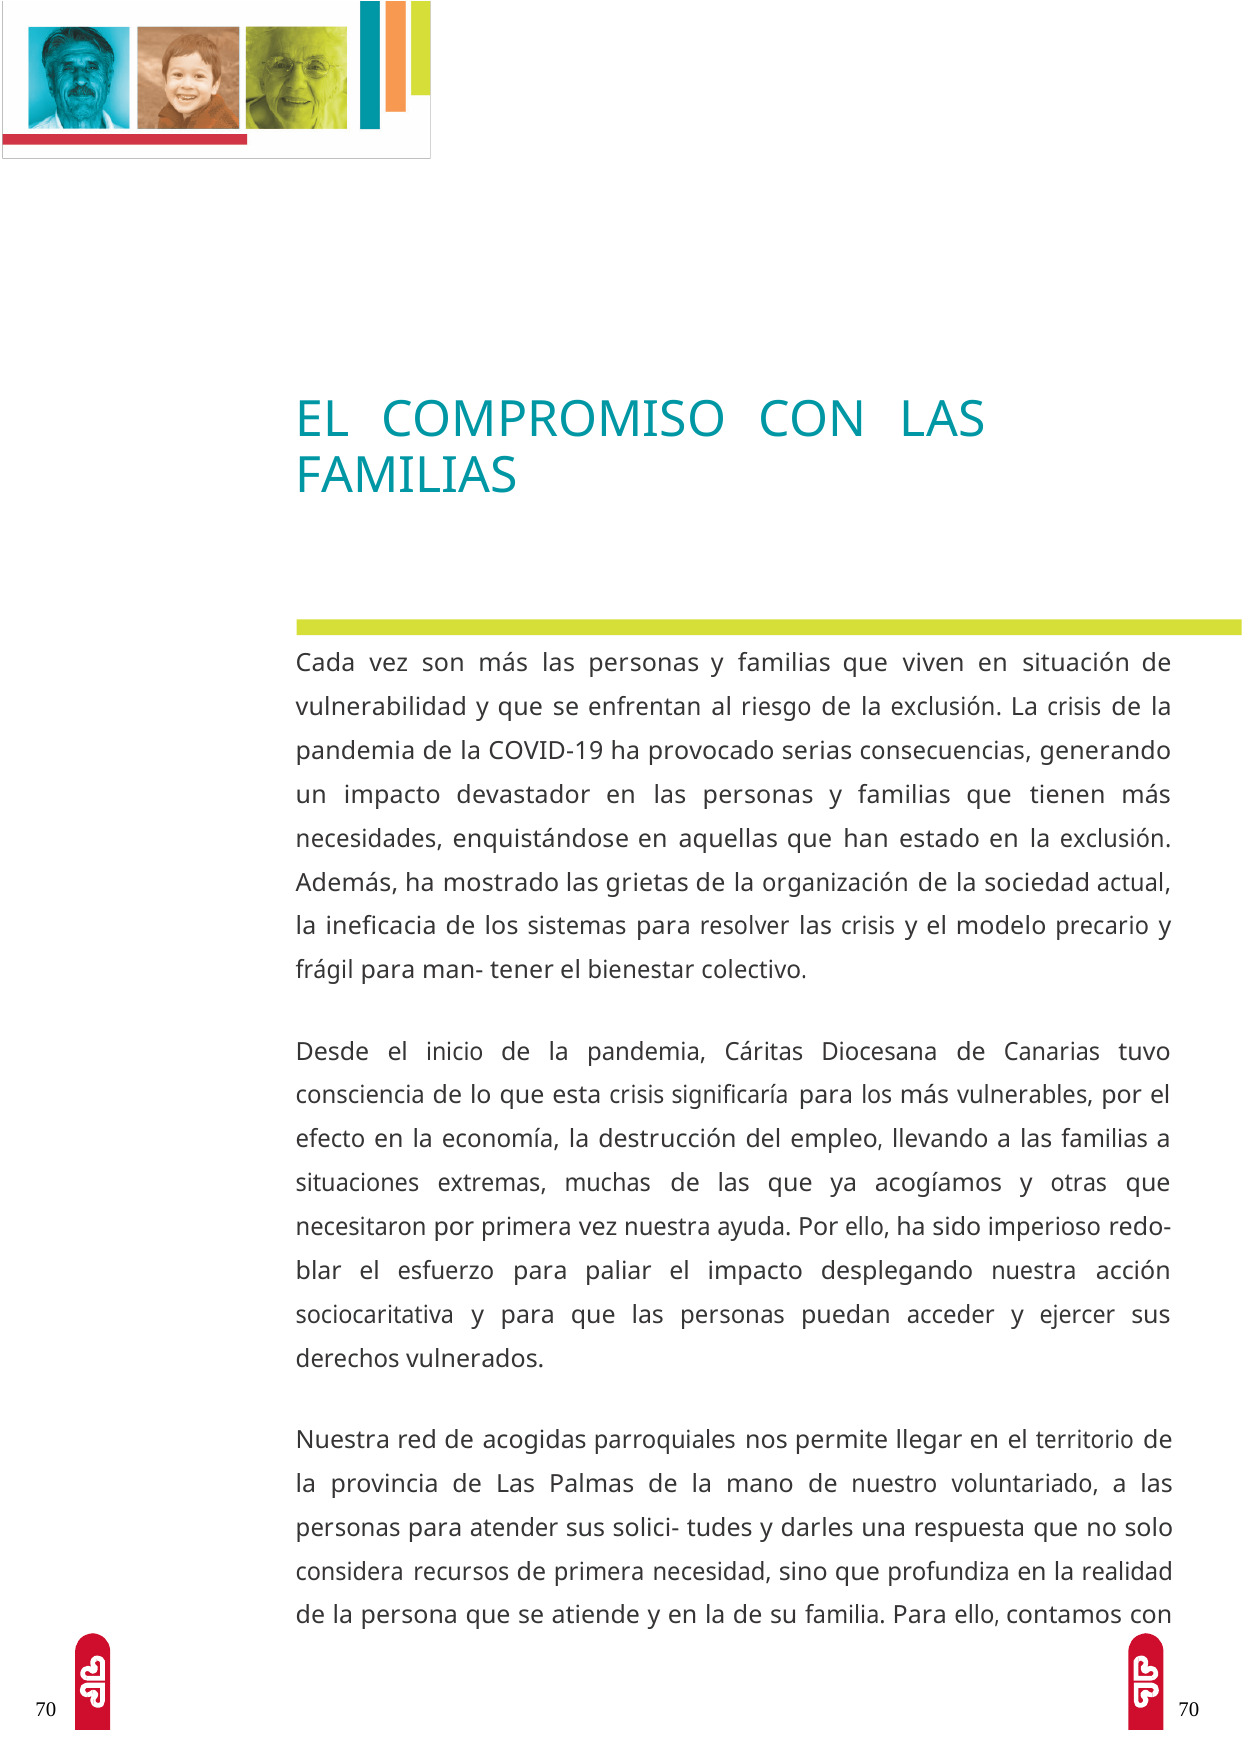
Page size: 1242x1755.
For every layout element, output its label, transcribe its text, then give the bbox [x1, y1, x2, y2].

text EL COMPROMISO CON LAS FAMILIAS [295, 390, 986, 503]
text Desde el inicio de la pandemia, Cáritas Diocesana de Canarias tuvo consciencia de lo que esta crisis significaría para los más vulnerables, por el efecto en la economía, la destrucción del empleo, llevando a las familias a situaciones extremas, muchas de las que ya acogíamos y otras que necesitaron por primera vez nuestra ayuda. Por ello, ha sido imperioso redo- blar el esfuerzo para paliar el impacto desplegando nuestra acción sociocaritativa y para que las personas puedan acceder y ejercer sus derechos vulnerados. [295, 1033, 1171, 1374]
text Cada vez son más las personas y familias que viven en situación de vulnerabilidad y que se enfrentan al riesgo de la exclusión. La crisis de la pandemia de la COVID-19 ha provocado serias consecuencias, generando un impacto devastador en las personas y familias que tienen más necesidades, enquistándose en aquellas que han estado en la exclusión. Además, ha mostrado las grietas de la organización de la sociedad actual, la ineficacia de los sistemas para resolver las crisis y el modelo precario y frágil para man- tener el bienestar colectivo. [295, 618, 1171, 986]
text Nuestra red de acogidas parroquiales nos permite llegar en el territorio de la provincia de Las Palmas de la mano de nuestro voluntariado, a las personas para atender sus solici- tudes y darles una respuesta que no solo considera recursos de primera necesidad, sino que profundiza en la realidad de la persona que se atiende y en la de su familia. Para ello, contamos con [295, 1422, 1173, 1631]
